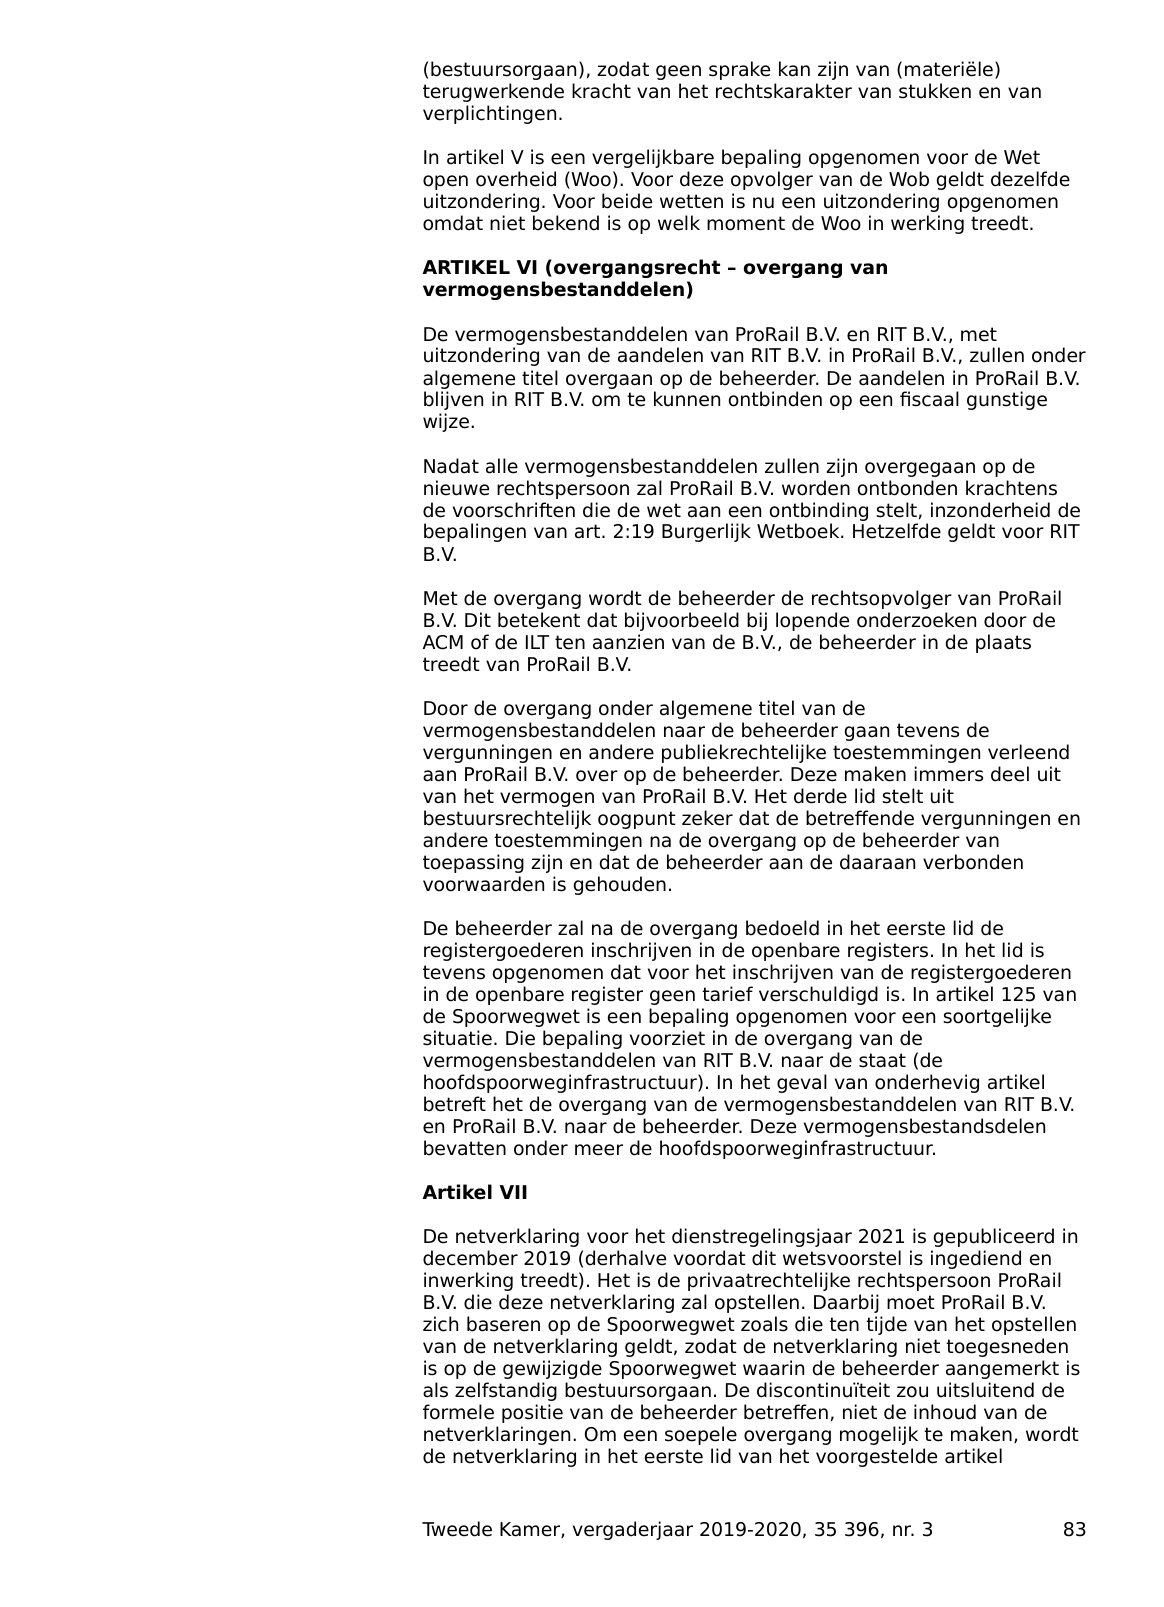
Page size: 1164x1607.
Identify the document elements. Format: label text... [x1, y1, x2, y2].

text Nadat alle vermogensbestanddelen zullen zijn overgegaan op de nieuwe rechtspersoon zal ProRail B.V. worden ontbonden krachtens de voorschriften die de wet aan een ontbinding stelt, inzonderheid de bepalingen van art. 2:19 Burgerlijk Wetboek. Hetzelfde geldt voor RIT B.V. [422, 456, 1087, 565]
subtitle ARTIKEL VI (overgangsrecht – overgang van vermogensbestanddelen) [422, 257, 1087, 301]
text De netverklaring voor het dienstregelingsjaar 2021 is gepubliceerd in december 2019 (derhalve voordat dit wetsvoorstel is ingediend en inwerking treedt). Het is de privaatrechtelijke rechtspersoon ProRail B.V. die deze netverklaring zal opstellen. Daarbij moet ProRail B.V. zich baseren op de Spoorwegwet zoals die ten tijde van het opstellen van de netverklaring geldt, zodat de netverklaring niet toegesneden is op de gewijzigde Spoorwegwet waarin de beheerder aangemerkt is als zelfstandig bestuursorgaan. De discontinuïteit zou uitsluitend de formele positie van de beheerder betreffen, niet de inhoud van de netverklaringen. Om een soepele overgang mogelijk te maken, wordt de netverklaring in het eerste lid van het voorgestelde artikel [422, 1226, 1087, 1468]
subtitle Artikel VII [422, 1182, 1087, 1204]
text Met de overgang wordt de beheerder de rechtsopvolger van ProRail B.V. Dit betekent dat bijvoorbeeld bij lopende onderzoeken door de ACM of de ILT ten aanzien van de B.V., de beheerder in de plaats treedt van ProRail B.V. [422, 588, 1087, 676]
text De beheerder zal na de overgang bedoeld in het eerste lid de registergoederen inschrijven in de openbare registers. In het lid is tevens opgenomen dat voor het inschrijven van de registergoederen in de openbare register geen tarief verschuldigd is. In artikel 125 van de Spoorwegwet is een bepaling opgenomen voor een soortgelijke situatie. Die bepaling voorziet in de overgang van de vermogensbestanddelen van RIT B.V. naar de staat (de hoofdspoorweginfrastructuur). In het geval van onderhevig artikel betreft het de overgang van de vermogensbestanddelen van RIT B.V. en ProRail B.V. naar de beheerder. Deze vermogensbestandsdelen bevatten onder meer de hoofdspoorweginfrastructuur. [422, 918, 1087, 1159]
text (bestuursorgaan), zodat geen sprake kan zijn van (materiële) terugwerkende kracht van het rechtskarakter van stukken en van verplichtingen. [422, 59, 1087, 125]
text De vermogensbestanddelen van ProRail B.V. en RIT B.V., met uitzondering van de aandelen van RIT B.V. in ProRail B.V., zullen onder algemene titel overgaan op de beheerder. De aandelen in ProRail B.V. blijven in RIT B.V. om te kunnen ontbinden op een fiscaal gunstige wijze. [422, 323, 1087, 433]
text Door de overgang onder algemene titel van de vermogensbestanddelen naar de beheerder gaan tevens de vergunningen en andere publiekrechtelijke toestemmingen verleend aan ProRail B.V. over op de beheerder. Deze maken immers deel uit van het vermogen van ProRail B.V. Het derde lid stelt uit bestuursrechtelijk oogpunt zeker dat de betreffende vergunningen en andere toestemmingen na de overgang op de beheerder van toepassing zijn en dat de beheerder aan de daaraan verbonden voorwaarden is gehouden. [422, 698, 1087, 896]
text In artikel V is een vergelijkbare bepaling opgenomen voor de Wet open overheid (Woo). Voor deze opvolger van de Wob geldt dezelfde uitzondering. Voor beide wetten is nu een uitzondering opgenomen omdat niet bekend is op welk moment de Woo in werking treedt. [422, 147, 1087, 235]
